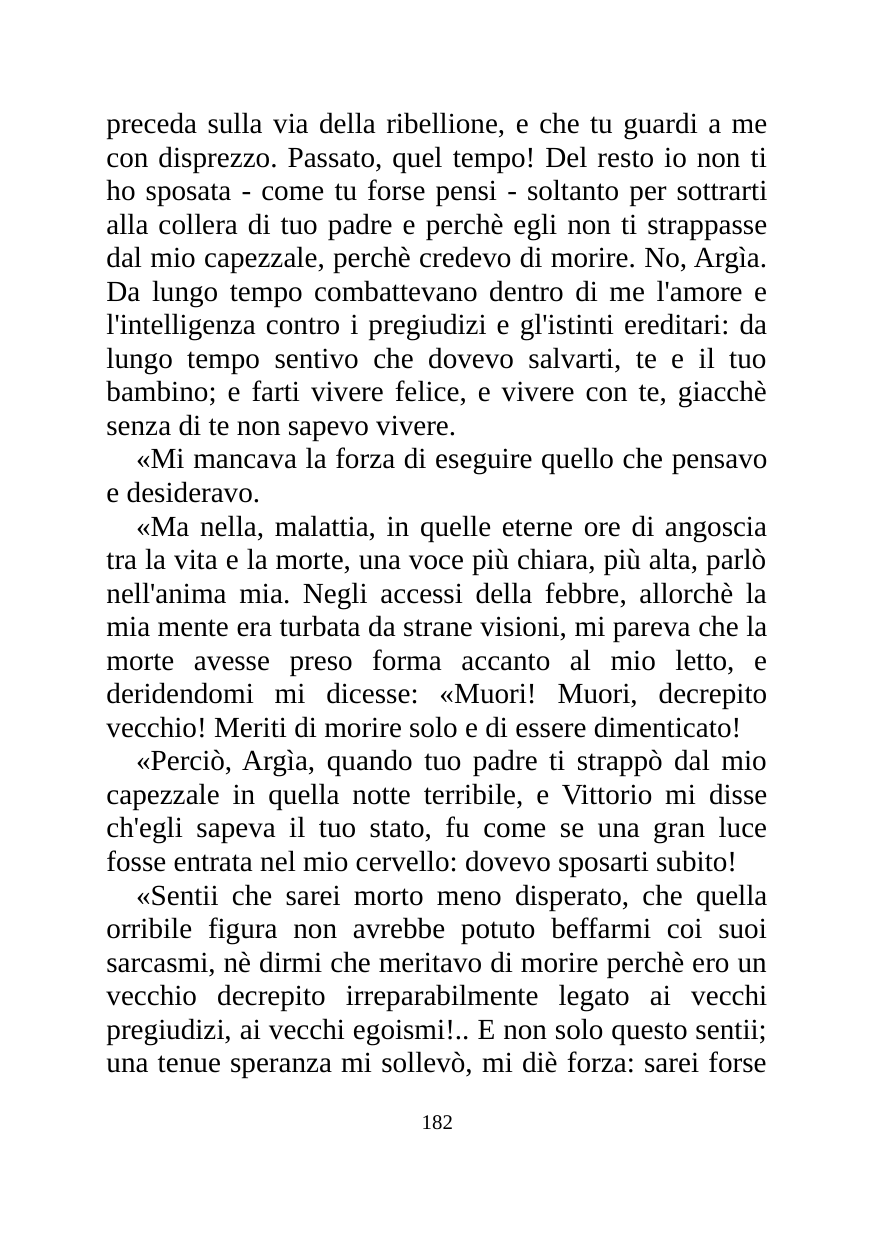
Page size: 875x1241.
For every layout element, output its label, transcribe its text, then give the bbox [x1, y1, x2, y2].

text preceda sulla via della ribellione, e che tu guardi a me con disprezzo. Passato, quel tempo! Del resto io non ti ho sposata - come tu forse pensi - soltanto per sottrarti alla collera di tuo padre e perchè egli non ti strappasse dal mio capezzale, perchè credevo di morire. No, Argìa. Da lungo tempo combattevano dentro di me l'amore e l'intelligenza contro i pregiudizi e gl'istinti ereditari: da lungo tempo sentivo che dovevo salvarti, te e il tuo bambino; e farti vivere felice, e vivere con te, giacchè senza di te non sapevo vivere. [106, 106, 768, 442]
text «Perciò, Argìa, quando tuo padre ti strappò dal mio capezzale in quella notte terribile, e Vittorio mi disse ch'egli sapeva il tuo stato, fu come se una gran luce fosse entrata nel mio cervello: dovevo sposarti subito! [106, 743, 768, 878]
text «Sentii che sarei morto meno disperato, che quella orribile figura non avrebbe potuto beffarmi coi suoi sarcasmi, nè dirmi che meritavo di morire perchè ero un vecchio decrepito irreparabilmente legato ai vecchi pregiudizi, ai vecchi egoismi!.. E non solo questo sentii; una tenue speranza mi sollevò, mi diè forza: sarei forse [106, 878, 768, 1079]
text «Ma nella, malattia, in quelle eterne ore di angoscia tra la vita e la morte, una voce più chiara, più alta, parlò nell'anima mia. Negli accessi della febbre, allorchè la mia mente era turbata da strane visioni, mi pareva che la morte avesse preso forma accanto al mio letto, e deridendomi mi dicesse: «Muori! Muori, decrepito vecchio! Meriti di morire solo e di essere dimenticato! [106, 509, 768, 743]
text «Mi mancava la forza di eseguire quello che pensavo e desideravo. [106, 442, 768, 509]
